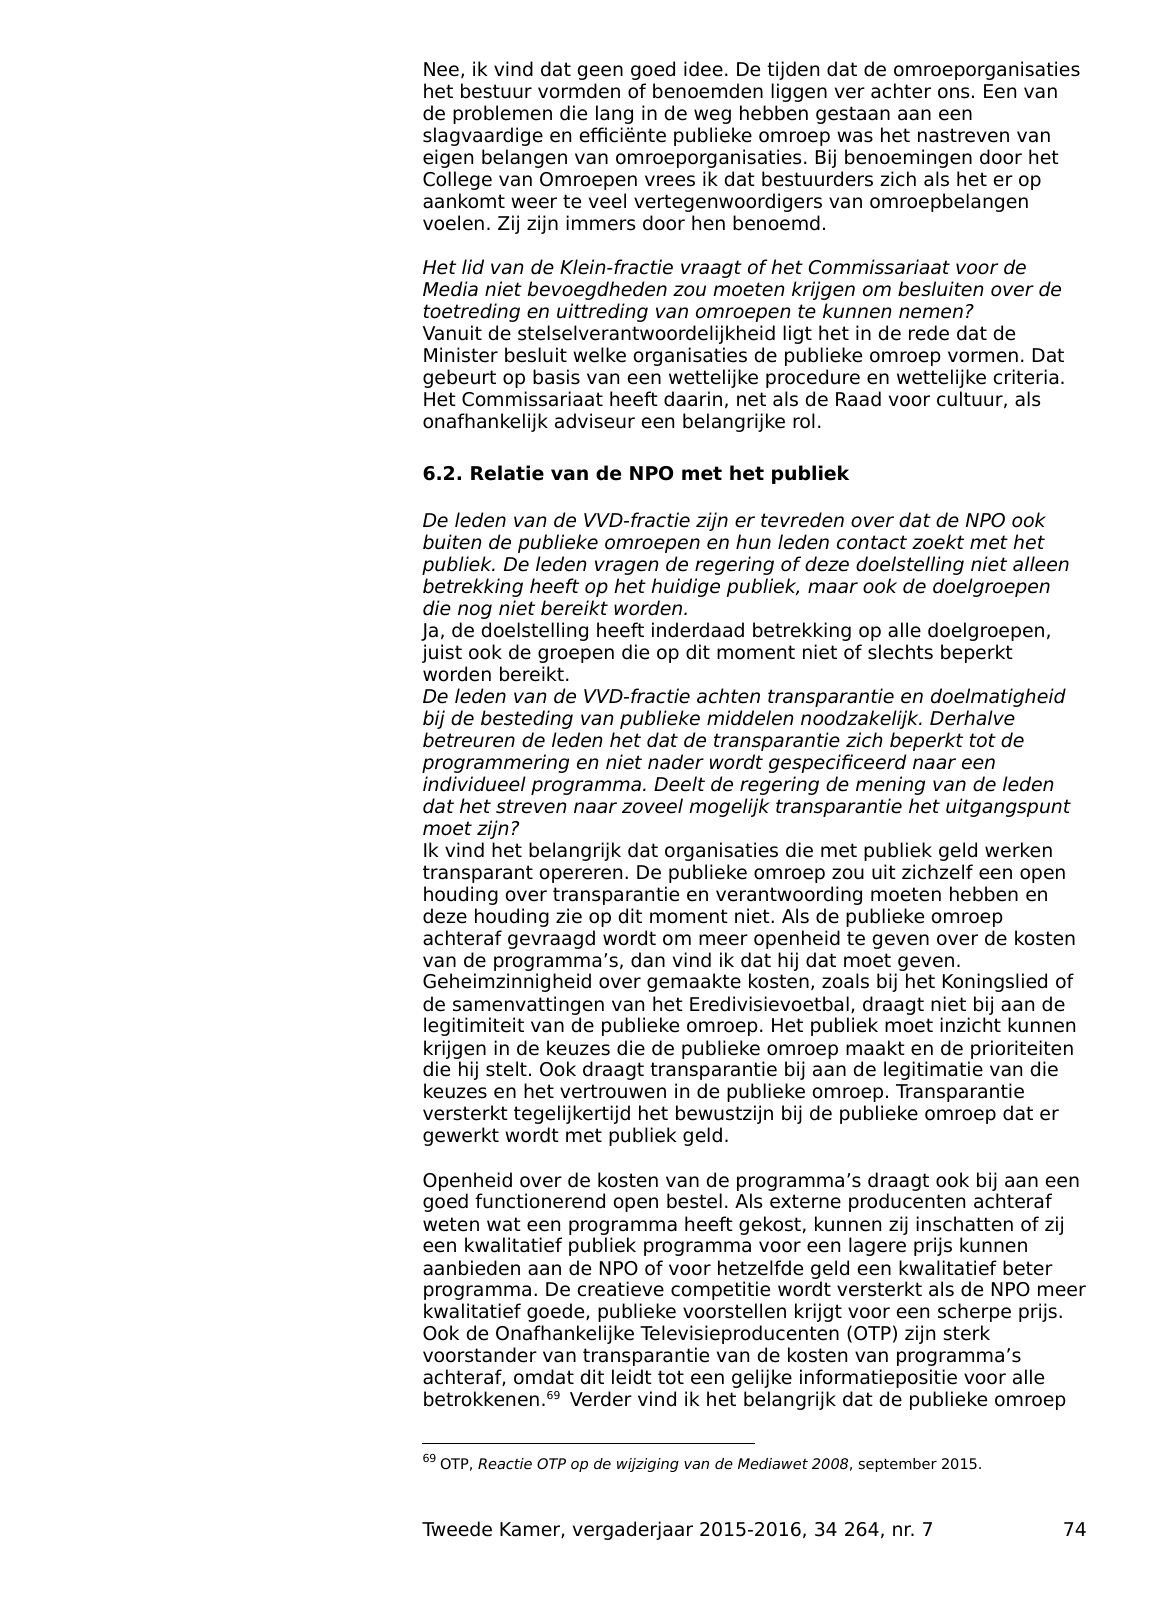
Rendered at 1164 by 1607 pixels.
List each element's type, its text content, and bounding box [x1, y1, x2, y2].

text Ja, de doelstelling heeft inderdaad betrekking op alle doelgroepen, juist ook de groepen die op dit moment niet of slechts beperkt worden bereikt. [422, 620, 1087, 686]
text OTP, Reactie OTP op de wijziging van de Mediawet 2008, september 2015. [422, 1452, 1087, 1474]
text Ik vind het belangrijk dat organisaties die met publiek geld werken transparant opereren. De publieke omroep zou uit zichzelf een open houding over transparantie en verantwoording moeten hebben en deze houding zie op dit moment niet. Als de publieke omroep achteraf gevraagd wordt om meer openheid te geven over de kosten van de programma’s, dan vind ik dat hij dat moet geven. Geheimzinnigheid over gemaakte kosten, zoals bij het Koningslied of de samenvattingen van het Eredivisievoetbal, draagt niet bij aan de legitimiteit van de publieke omroep. Het publiek moet inzicht kunnen krijgen in de keuzes die de publieke omroep maakt en de prioriteiten die hij stelt. Ook draagt transparantie bij aan de legitimatie van die keuzes en het vertrouwen in de publieke omroep. Transparantie versterkt tegelijkertijd het bewustzijn bij de publieke omroep dat er gewerkt wordt met publiek geld. [422, 839, 1087, 1147]
text De leden van de VVD-fractie achten transparantie en doelmatigheid bij de besteding van publieke middelen noodzakelijk. Derhalve betreuren de leden het dat de transparantie zich beperkt tot de programmering en niet nader wordt gespecificeerd naar een individueel programma. Deelt de regering de mening van de leden dat het streven naar zoveel mogelijk transparantie het uitgangspunt moet zijn? [422, 686, 1087, 839]
text De leden van de VVD-fractie zijn er tevreden over dat de NPO ook buiten de publieke omroepen en hun leden contact zoekt met het publiek. De leden vragen de regering of deze doelstelling niet alleen betrekking heeft op het huidige publiek, maar ook de doelgroepen die nog niet bereikt worden. [422, 510, 1087, 620]
subtitle 6.2. Relatie van de NPO met het publiek [422, 463, 1087, 485]
text Het lid van de Klein-fractie vraagt of het Commissariaat voor de Media niet bevoegdheden zou moeten krijgen om besluiten over de toetreding en uittreding van omroepen te kunnen nemen? [422, 257, 1087, 323]
text Openheid over de kosten van de programma’s draagt ook bij aan een goed functionerend open bestel. Als externe producenten achteraf weten wat een programma heeft gekost, kunnen zij inschatten of zij een kwalitatief publiek programma voor een lagere prijs kunnen aanbieden aan de NPO of voor hetzelfde geld een kwalitatief beter programma. De creatieve competitie wordt versterkt als de NPO meer kwalitatief goede, publieke voorstellen krijgt voor een scherpe prijs. Ook de Onafhankelijke Televisieproducenten (OTP) zijn sterk voorstander van transparantie van de kosten van programma’s achteraf, omdat dit leidt tot een gelijke informatiepositie voor alle betrokkenen. Verder vind ik het belangrijk dat de publieke omroep [422, 1169, 1087, 1411]
text Vanuit de stelselverantwoordelijkheid ligt het in de rede dat de Minister besluit welke organisaties de publieke omroep vormen. Dat gebeurt op basis van een wettelijke procedure en wettelijke criteria. Het Commissariaat heeft daarin, net als de Raad voor cultuur, als onafhankelijk adviseur een belangrijke rol. [422, 323, 1087, 433]
text Nee, ik vind dat geen goed idee. De tijden dat de omroeporganisaties het bestuur vormden of benoemden liggen ver achter ons. Een van de problemen die lang in de weg hebben gestaan aan een slagvaardige en efficiënte publieke omroep was het nastreven van eigen belangen van omroeporganisaties. Bij benoemingen door het College van Omroepen vrees ik dat bestuurders zich als het er op aankomt weer te veel vertegenwoordigers van omroepbelangen voelen. Zij zijn immers door hen benoemd. [422, 59, 1087, 235]
